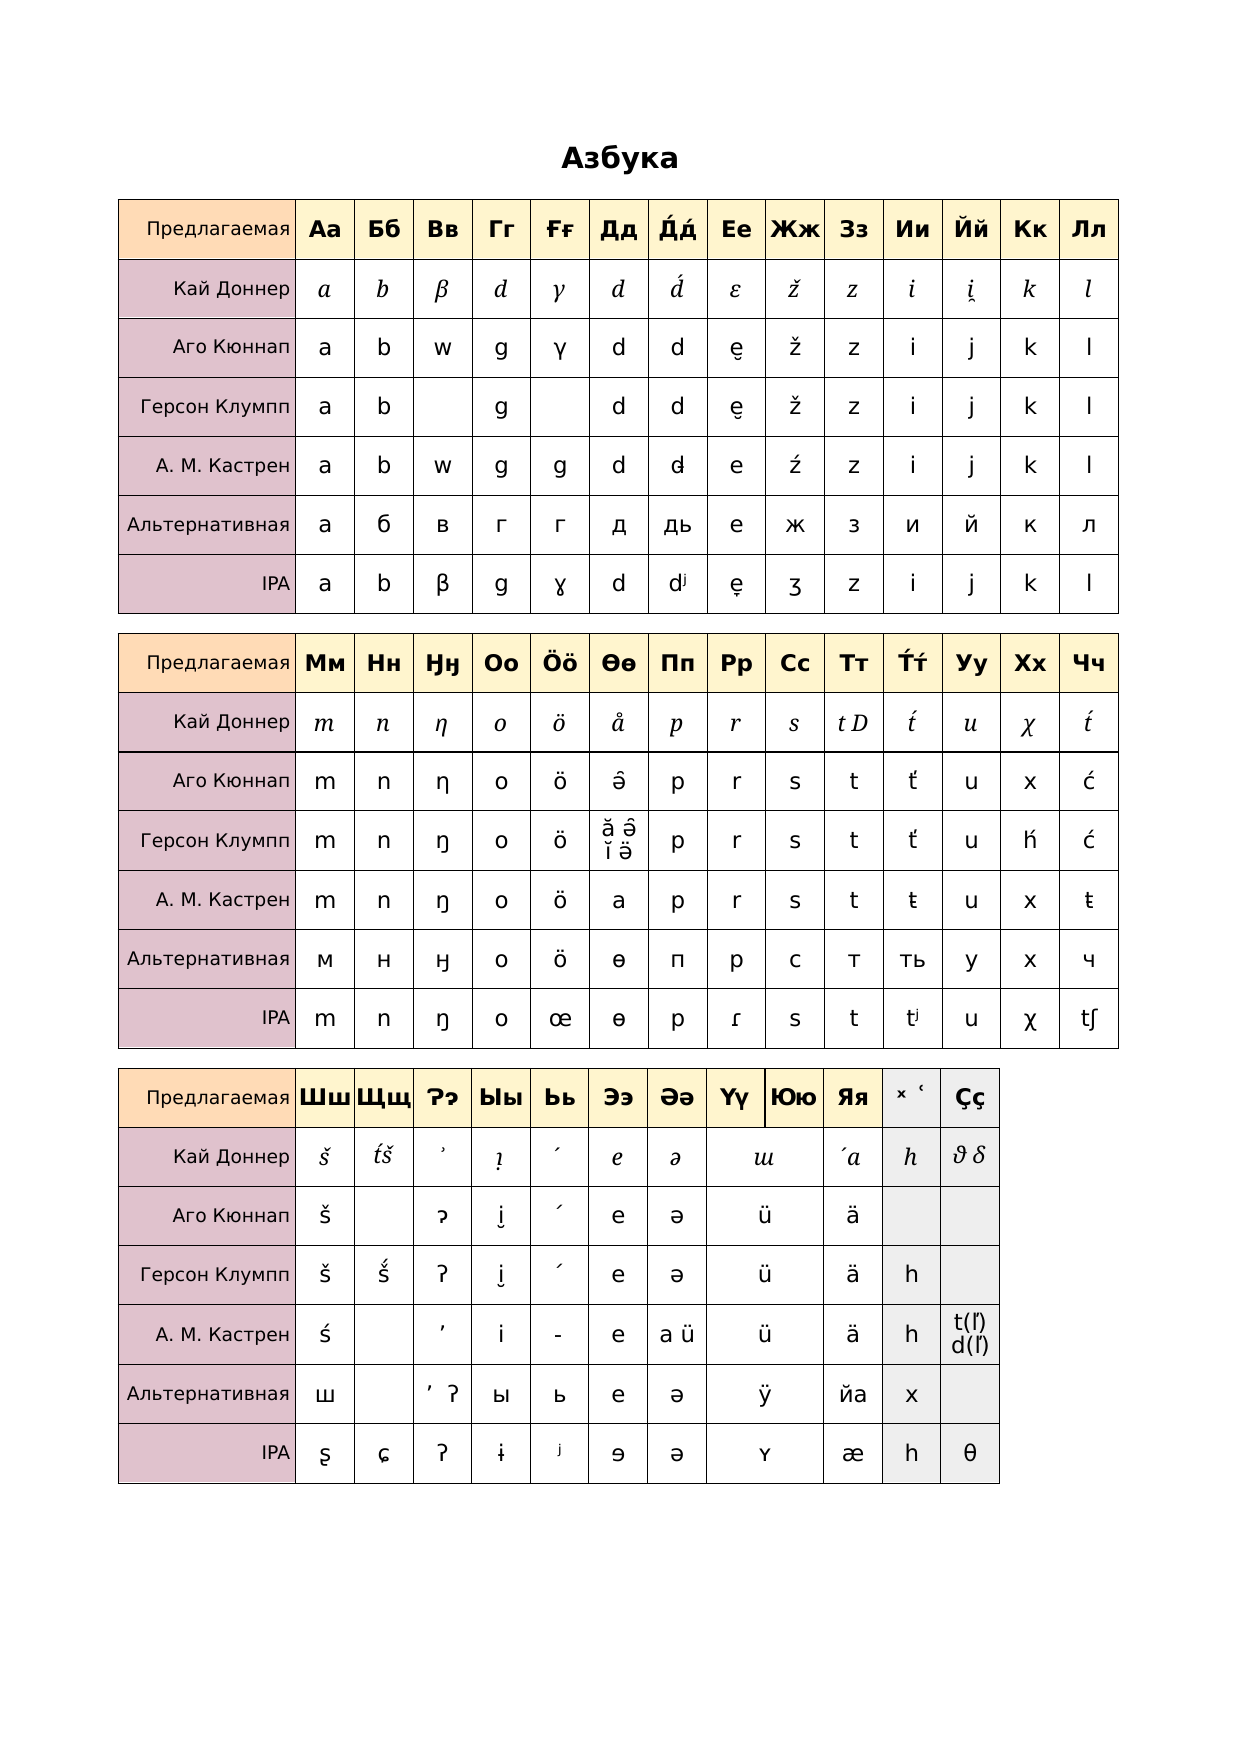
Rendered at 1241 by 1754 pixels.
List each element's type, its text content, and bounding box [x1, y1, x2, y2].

table_header Рр [708, 634, 765, 692]
table_cell e [589, 1246, 647, 1304]
table_cell ť [884, 753, 942, 810]
table_cell с [766, 930, 824, 988]
table_header Ӈӈ [414, 634, 472, 692]
table_cell i [884, 437, 942, 495]
table_header Ее [708, 200, 765, 258]
table_cell ᴉ [472, 1128, 530, 1186]
table_cell ƞ [414, 753, 472, 810]
table_cell χ [1001, 989, 1059, 1047]
table_cell d [649, 378, 707, 436]
table_cell e [589, 1305, 647, 1364]
table_cell x [1001, 753, 1059, 810]
table_header Шш [296, 1069, 354, 1127]
table_cell t [825, 811, 883, 870]
table_cell l [1060, 437, 1118, 495]
table_cell у [943, 930, 1000, 988]
table_cell b [355, 260, 413, 317]
table_cell χ [1001, 693, 1059, 751]
table_cell m [296, 811, 354, 870]
table_cell t́ [1060, 693, 1118, 751]
table_cell ö [531, 811, 589, 870]
table_cell Аго Кюннап [119, 319, 295, 377]
table_cell ŋ [414, 989, 472, 1047]
table_cell ε [708, 260, 765, 317]
table_cell п [649, 930, 707, 988]
table_cell ü [707, 1246, 823, 1304]
table_cell ä [824, 1246, 882, 1304]
table_cell ө [590, 930, 648, 988]
table_cell j [943, 555, 1000, 613]
table_cell æ [824, 1424, 882, 1482]
table_cell р [708, 930, 765, 988]
table_cell [1058, 1127, 1117, 1186]
table_cell k [1001, 319, 1059, 377]
table_header Аа [296, 200, 354, 258]
table_cell d [590, 555, 648, 613]
table_cell z [825, 378, 883, 436]
table_header [1000, 1068, 1058, 1127]
table_cell з [825, 496, 883, 554]
table_cell [1000, 1127, 1058, 1186]
table_header Ии [884, 200, 942, 258]
table_cell ж [766, 496, 824, 554]
table_cell IPA [119, 555, 295, 613]
table_cell w [414, 319, 472, 377]
table_cell [1000, 1423, 1058, 1482]
table_cell ɕ [355, 1424, 413, 1482]
table_header Т́т́ [884, 634, 942, 692]
table_cell i [884, 555, 942, 613]
table_cell IPA [119, 989, 295, 1047]
table_cell ä [824, 1305, 882, 1364]
table_cell н [355, 930, 413, 988]
table_header Предлагаемая [119, 1069, 295, 1127]
table_cell ž [766, 260, 824, 317]
table_cell n [355, 811, 413, 870]
table_cell дь [649, 496, 707, 554]
table_cell i [884, 319, 942, 377]
table_header Уу [943, 634, 1000, 692]
table_cell l [1060, 260, 1118, 317]
table_cell a ü [648, 1305, 706, 1364]
table_cell ʼ ʔ [414, 1365, 471, 1423]
table_cell t(l̕) d(l̕) [941, 1305, 999, 1364]
table_header Юю [766, 1069, 823, 1127]
table_cell e̮ [708, 378, 765, 436]
table_cell β [414, 555, 472, 613]
table_cell n [355, 989, 413, 1047]
table_header Хх [1001, 634, 1059, 692]
table_cell t̵ [1060, 871, 1118, 929]
table_cell a [296, 378, 354, 436]
table_cell IPA [119, 1424, 295, 1482]
table_header Үү [707, 1069, 764, 1127]
table_cell g [531, 437, 589, 495]
table_cell z [825, 260, 883, 317]
table_cell m [296, 989, 354, 1047]
table_cell u [943, 693, 1000, 751]
table_cell g [473, 555, 530, 613]
table_header Бб [355, 200, 413, 258]
table_cell к [1001, 496, 1059, 554]
table_cell x [1001, 871, 1059, 929]
table_cell е [589, 1365, 647, 1423]
table_cell ŋ [414, 871, 472, 929]
table_cell j [943, 319, 1000, 377]
table_cell m [296, 753, 354, 810]
table_cell [1058, 1364, 1117, 1423]
table_header Әә [648, 1069, 706, 1127]
table_cell ä [824, 1187, 882, 1245]
table_cell p [649, 753, 707, 810]
table_cell p [649, 811, 707, 870]
table_cell j [943, 437, 1000, 495]
table_cell ť [884, 811, 942, 870]
table_cell [531, 378, 589, 436]
table_cell ɘ [589, 1424, 647, 1482]
table_header ˣ ͑ [883, 1069, 940, 1127]
table_cell γ [531, 260, 589, 317]
table_cell [883, 1187, 940, 1245]
table_cell ɵ [590, 989, 648, 1047]
table_cell ш [296, 1365, 354, 1423]
table_cell Герсон Клумпп [119, 378, 295, 436]
table_cell ć [1060, 811, 1118, 870]
table_header Тт [825, 634, 883, 692]
table_cell ʏ [707, 1424, 823, 1482]
table_header Ьь [531, 1069, 588, 1127]
table_header Оо [473, 634, 530, 692]
table_cell [941, 1187, 999, 1245]
table_header Мм [296, 634, 354, 692]
table_cell [355, 1187, 413, 1245]
table_cell t [825, 989, 883, 1047]
table_cell т [825, 930, 883, 988]
table_cell а [296, 260, 354, 317]
table_header Предлагаемая [119, 200, 295, 258]
table_cell ɨ [472, 1424, 530, 1482]
table_cell х [1001, 930, 1059, 988]
table_cell Герсон Клумпп [119, 811, 295, 870]
table_cell г [473, 496, 530, 554]
table_cell ü [707, 1187, 823, 1245]
table_cell u [943, 753, 1000, 810]
table_cell š [296, 1128, 354, 1186]
table_cell o [473, 811, 530, 870]
table_cell йа [824, 1365, 882, 1423]
table_cell s [766, 989, 824, 1047]
table_cell и [884, 496, 942, 554]
table_cell e [589, 1187, 647, 1245]
table_cell g [473, 437, 530, 495]
table_cell s [766, 693, 824, 751]
table_cell m [296, 871, 354, 929]
table_cell Альтернативная [119, 496, 295, 554]
table_cell h [883, 1128, 940, 1186]
table_cell o [473, 753, 530, 810]
table_cell Кай Доннер [119, 1128, 295, 1186]
subtitle Азбука [118, 142, 1122, 176]
table_cell о [473, 693, 530, 751]
table_cell d [590, 378, 648, 436]
table_cell i̮ [472, 1187, 530, 1245]
table_header Ғғ [531, 200, 589, 258]
table_cell й [943, 496, 1000, 554]
table_cell ö [531, 693, 589, 751]
table_cell d [473, 260, 530, 317]
table_cell [1058, 1245, 1117, 1304]
table_cell [1000, 1186, 1058, 1245]
table_cell i [884, 260, 942, 317]
table_cell Аго Кюннап [119, 1187, 295, 1245]
table_cell u [943, 989, 1000, 1047]
table_cell ǝ [648, 1365, 706, 1423]
table_cell γ [531, 319, 589, 377]
table_cell n [355, 871, 413, 929]
table_header Предлагаемая [119, 634, 295, 692]
table_cell ü [707, 1305, 823, 1364]
table_cell ь [531, 1365, 588, 1423]
table_cell z [825, 319, 883, 377]
table_cell t [825, 871, 883, 929]
table_cell j [943, 378, 1000, 436]
table_cell h [883, 1305, 940, 1364]
table_cell ö [531, 930, 589, 988]
table_cell i [472, 1305, 530, 1364]
table_cell t D [825, 693, 883, 751]
table_cell [941, 1246, 999, 1304]
table_cell b [355, 437, 413, 495]
table_cell Кай Доннер [119, 260, 295, 317]
table_cell g [473, 319, 530, 377]
table_header Д́д́ [649, 200, 707, 258]
table_cell [1058, 1423, 1117, 1482]
table_cell tʲ [884, 989, 942, 1047]
table_cell ö [531, 871, 589, 929]
table_cell l [1060, 378, 1118, 436]
table_cell ʲ [531, 1424, 588, 1482]
table_cell [355, 1365, 413, 1423]
table_cell t́ [884, 693, 942, 751]
table_cell [355, 1305, 413, 1364]
table_cell n [355, 753, 413, 810]
table_cell b [355, 378, 413, 436]
table_header Нн [355, 634, 413, 692]
table_header Чч [1060, 634, 1118, 692]
table_cell t̵ [884, 871, 942, 929]
table_cell ш [707, 1128, 823, 1186]
table_cell ǝ [648, 1128, 706, 1186]
table_cell i̯ [943, 260, 1000, 317]
table_cell d [590, 260, 648, 317]
table_cell l [1060, 319, 1118, 377]
table_cell r [708, 811, 765, 870]
table_cell ŋ [414, 811, 472, 870]
table_header Ээ [589, 1069, 647, 1127]
table_cell ć [1060, 753, 1118, 810]
table_cell ƞ [414, 693, 472, 751]
table_cell a [296, 437, 354, 495]
table_cell š́ [355, 1246, 413, 1304]
table_cell м [296, 930, 354, 988]
table_cell Герсон Клумпп [119, 1246, 295, 1304]
table_cell a [296, 319, 354, 377]
table_cell [1000, 1304, 1058, 1364]
table_cell d [649, 319, 707, 377]
table_cell ӈ [414, 930, 472, 988]
table_cell š [296, 1246, 354, 1304]
table_cell l [1060, 555, 1118, 613]
table_cell s [766, 811, 824, 870]
table_cell ть [884, 930, 942, 988]
table_cell h [883, 1424, 940, 1482]
table_header Зз [825, 200, 883, 258]
table_cell ǝ [648, 1187, 706, 1245]
table_header Дд [590, 200, 648, 258]
table_cell dʲ [649, 555, 707, 613]
table_cell [1000, 1364, 1058, 1423]
table_cell [414, 378, 472, 436]
table_cell ź [766, 437, 824, 495]
table_cell д [590, 496, 648, 554]
table_cell ə [648, 1424, 706, 1482]
table_cell k [1001, 555, 1059, 613]
table_cell ́ [531, 1128, 588, 1186]
table_cell e [589, 1128, 647, 1186]
table_cell e [708, 437, 765, 495]
table_cell Кай Доннер [119, 693, 295, 751]
table_cell tʃ [1060, 989, 1118, 1047]
table_cell ǝ̑ [590, 753, 648, 810]
table_header [1058, 1068, 1117, 1127]
table_cell ʔ [414, 1246, 471, 1304]
table_cell ч [1060, 930, 1118, 988]
table_header Ӧӧ [531, 634, 589, 692]
table_cell œ [531, 989, 589, 1047]
table_cell d [590, 437, 648, 495]
table_cell ɾ [708, 989, 765, 1047]
table_cell p [649, 871, 707, 929]
table_cell i [884, 378, 942, 436]
table_cell r [708, 753, 765, 810]
table_cell k [1001, 378, 1059, 436]
table_cell b [355, 319, 413, 377]
table_header Вв [414, 200, 472, 258]
table_cell p [649, 693, 707, 751]
table_cell β [414, 260, 472, 317]
table_cell ́ [531, 1246, 588, 1304]
table_cell u [943, 811, 1000, 870]
table_cell ö [531, 753, 589, 810]
table_cell ʾ [414, 1128, 471, 1186]
table_cell ś [296, 1305, 354, 1364]
table_cell [1000, 1245, 1058, 1304]
table_header Ҫҫ [941, 1069, 999, 1127]
table_cell г [531, 496, 589, 554]
table_header Яя [824, 1069, 882, 1127]
table_cell ʔ [414, 1424, 471, 1482]
table_cell ɂ [414, 1187, 471, 1245]
table_cell ́а [824, 1128, 882, 1186]
table_cell ɣ [531, 555, 589, 613]
table_header Щщ [355, 1069, 413, 1127]
table_cell å [590, 693, 648, 751]
table_cell ̵ [531, 1305, 588, 1364]
table_header Пп [649, 634, 707, 692]
table_cell t [825, 753, 883, 810]
table_cell Аго Кюннап [119, 753, 295, 810]
table_header Лл [1060, 200, 1118, 258]
table_cell [941, 1365, 999, 1423]
table_header Өө [590, 634, 648, 692]
table_cell А. М. Кастрен [119, 437, 295, 495]
table_header Гг [473, 200, 530, 258]
table_cell ž [766, 378, 824, 436]
table_cell r [708, 693, 765, 751]
table_cell о [473, 930, 530, 988]
table_cell o [473, 989, 530, 1047]
table_cell б [355, 496, 413, 554]
table_cell a [590, 871, 648, 929]
table_cell d́ [649, 260, 707, 317]
table_cell d [590, 319, 648, 377]
table_cell Альтернативная [119, 1365, 295, 1423]
table_cell k [1001, 260, 1059, 317]
table_cell ă ǝ̑ ĭ ə̈ [590, 811, 648, 870]
table_cell z [825, 437, 883, 495]
table_cell ʼ [414, 1305, 471, 1364]
table_cell А. М. Кастрен [119, 871, 295, 929]
table_cell w [414, 437, 472, 495]
table_cell e̮ [708, 319, 765, 377]
table_header Ɂɂ [414, 1069, 471, 1127]
table_cell e̞ [708, 555, 765, 613]
table_cell z [825, 555, 883, 613]
table_cell [1058, 1186, 1117, 1245]
table_header Ыы [472, 1069, 530, 1127]
table_cell θ [941, 1424, 999, 1482]
table_header Йй [943, 200, 1000, 258]
table_cell s [766, 871, 824, 929]
table_cell t́š [355, 1128, 413, 1186]
table_cell g [473, 378, 530, 436]
table_cell u [943, 871, 1000, 929]
table_cell ʒ [766, 555, 824, 613]
table_header Кк [1001, 200, 1059, 258]
table_cell h [883, 1246, 940, 1304]
table_cell ́ [531, 1187, 588, 1245]
table_cell h́ [1001, 811, 1059, 870]
table_cell А. М. Кастрен [119, 1305, 295, 1364]
table_cell m [296, 693, 354, 751]
table_cell [1058, 1304, 1117, 1364]
table_cell š [296, 1187, 354, 1245]
table_cell ʂ [296, 1424, 354, 1482]
table_cell ӱ [707, 1365, 823, 1423]
table_cell е [708, 496, 765, 554]
table_cell х [883, 1365, 940, 1423]
table_cell n [355, 693, 413, 751]
table_cell в [414, 496, 472, 554]
table_cell ǝ [648, 1246, 706, 1304]
table_cell k [1001, 437, 1059, 495]
table_cell а [296, 496, 354, 554]
table_cell ž [766, 319, 824, 377]
table_cell s [766, 753, 824, 810]
table_cell ы [472, 1365, 530, 1423]
table_header Сс [766, 634, 824, 692]
table_cell b [355, 555, 413, 613]
table_cell o [473, 871, 530, 929]
table_cell r [708, 871, 765, 929]
table_header Жж [766, 200, 824, 258]
table_cell Альтернативная [119, 930, 295, 988]
table_cell p [649, 989, 707, 1047]
table_cell a [296, 555, 354, 613]
table_cell i̮ [472, 1246, 530, 1304]
table_cell ϑ δ [941, 1128, 999, 1186]
table_cell d̵ [649, 437, 707, 495]
table_cell л [1060, 496, 1118, 554]
